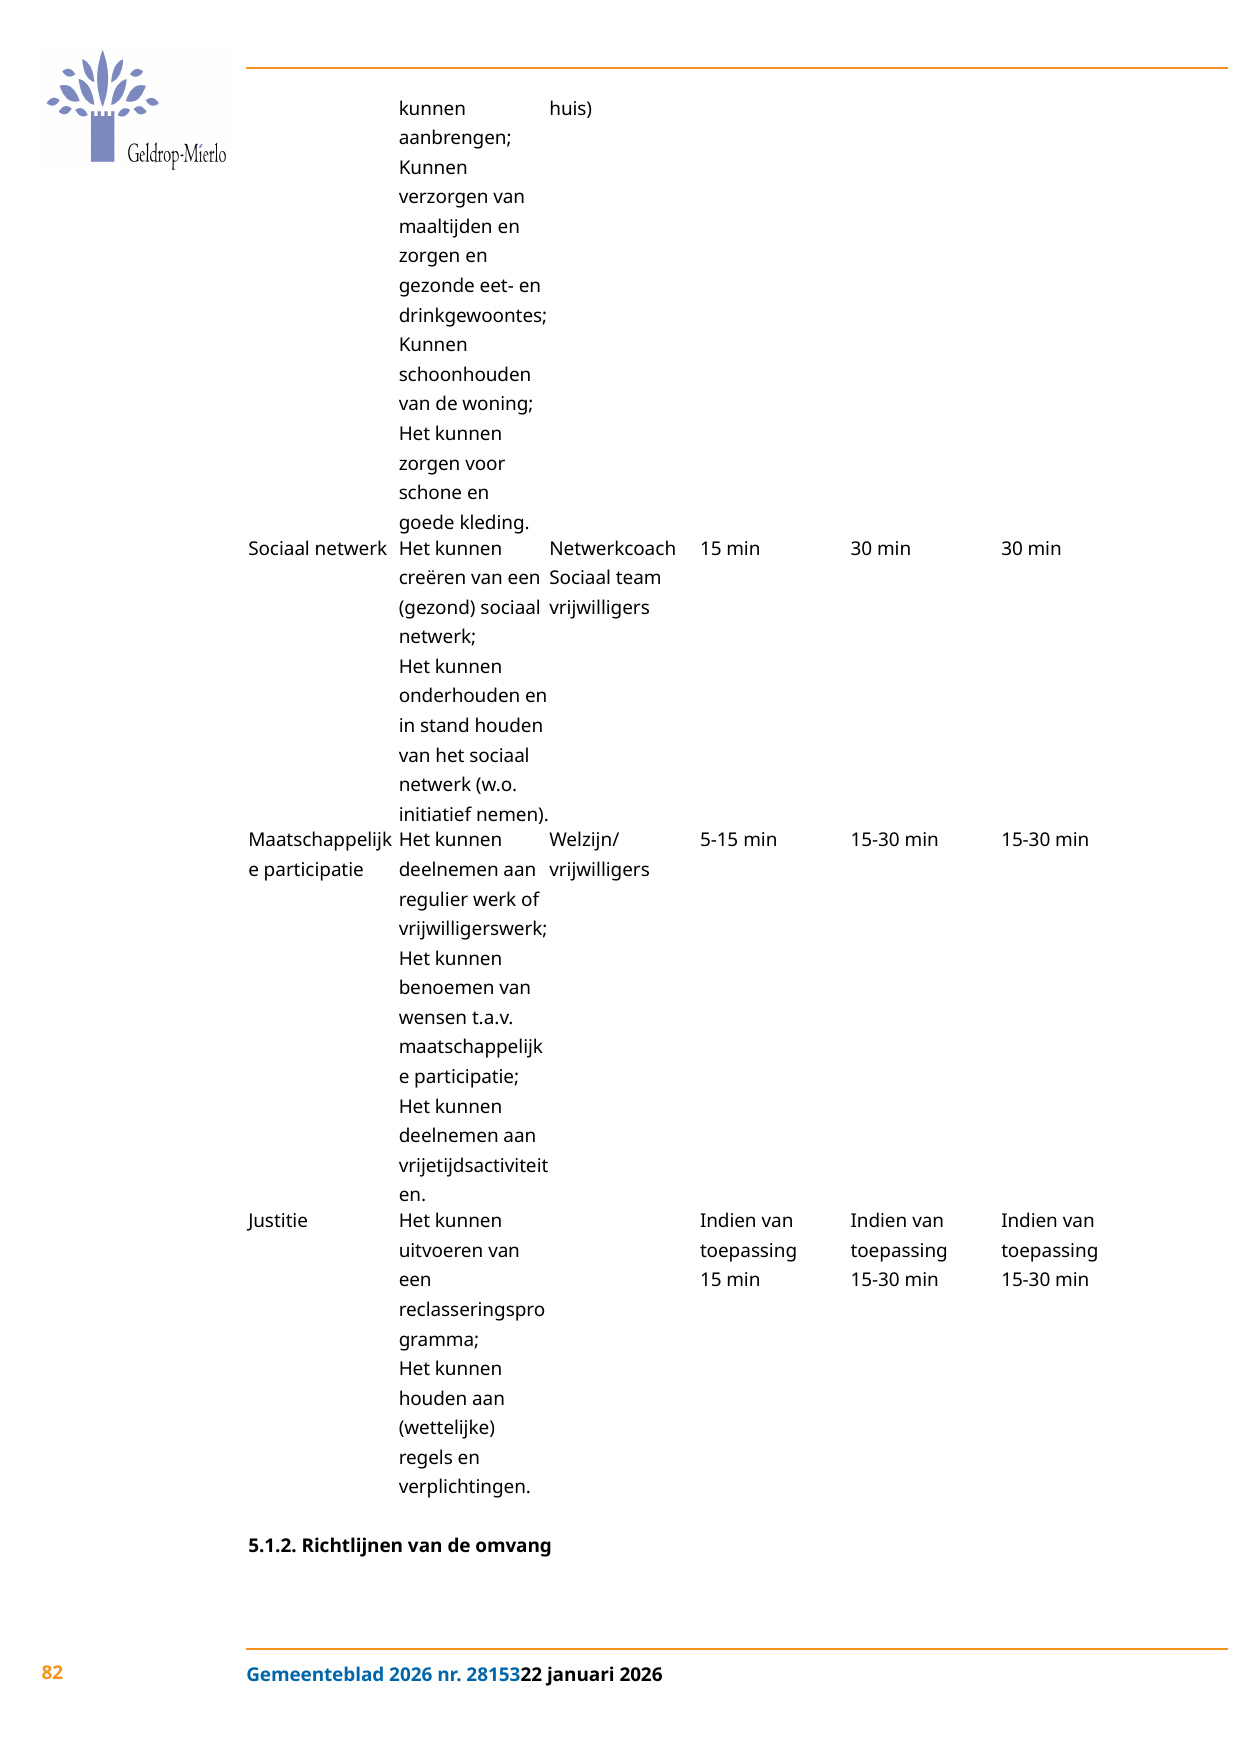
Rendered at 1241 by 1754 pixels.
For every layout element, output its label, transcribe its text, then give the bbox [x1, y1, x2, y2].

table_cell Het kunnen uitvoeren van een reclasseringsprogramma; Het kunnen houden aan (wettelijke) regels en verplichtingen. [399, 1208, 549, 1499]
table_cell 5-15 min [700, 827, 850, 1207]
table_cell Indien van toepassing 15 min [700, 1208, 850, 1499]
table_cell kunnen aanbrengen; Kunnen verzorgen van maaltijden en zorgen en gezonde eet- en drinkgewoontes; Kunnen schoonhouden van de woning; Het kunnen zorgen voor schone en goede kleding. [399, 95, 549, 535]
table_cell Welzijn/ vrijwilligers [549, 827, 700, 1207]
text 5.1.2. Richtlijnen van de omvang [248, 1532, 1152, 1558]
table_cell Netwerkcoach Sociaal team vrijwilligers [549, 535, 700, 827]
table_cell 15 min [700, 535, 850, 827]
table_cell Indien van toepassing 15-30 min [1001, 1208, 1152, 1499]
picture [41, 47, 231, 172]
table_cell Sociaal netwerk [248, 535, 398, 827]
table_cell Justitie [248, 1208, 398, 1499]
table_cell 30 min [850, 535, 1001, 827]
table_cell 15-30 min [1001, 827, 1152, 1207]
table_cell 15-30 min [850, 827, 1001, 1207]
table_cell 30 min [1001, 535, 1152, 827]
table_cell [1001, 95, 1152, 535]
table_cell [248, 95, 398, 535]
table_cell Het kunnen creëren van een (gezond) sociaal netwerk; Het kunnen onderhouden en in stand houden van het sociaal netwerk (w.o. initiatief nemen). [399, 535, 549, 827]
table_cell Maatschappelijke participatie [248, 827, 398, 1207]
table_cell [549, 1208, 700, 1499]
table_cell huis) [549, 95, 700, 535]
table_cell Het kunnen deelnemen aan regulier werk of vrijwilligerswerk; Het kunnen benoemen van wensen t.a.v. maatschappelijke participatie; Het kunnen deelnemen aan vrijetijdsactiviteiten. [399, 827, 549, 1207]
table_cell [850, 95, 1001, 535]
table_cell [700, 95, 850, 535]
table_cell Indien van toepassing 15-30 min [850, 1208, 1001, 1499]
